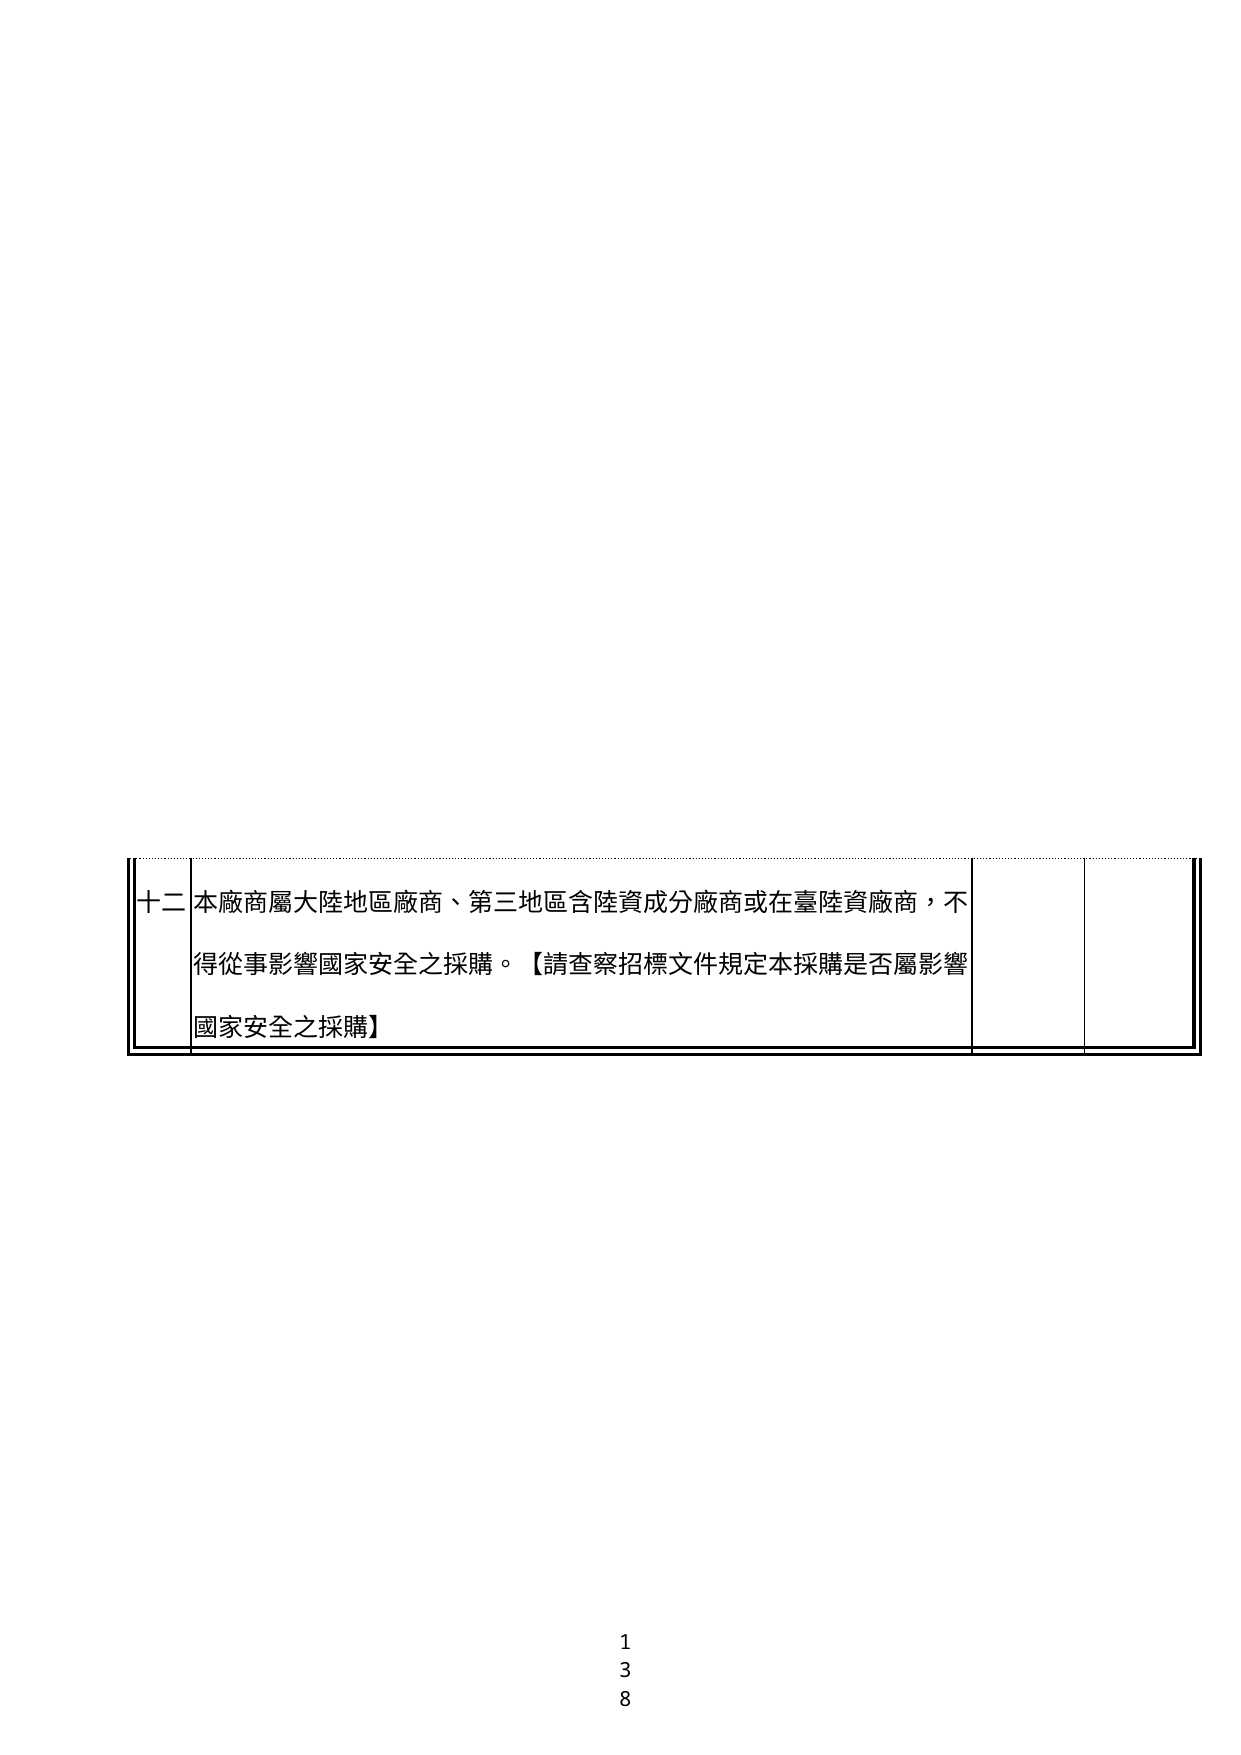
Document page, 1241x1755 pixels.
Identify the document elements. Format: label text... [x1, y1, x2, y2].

table_cell [973, 858, 1084, 1046]
table_cell [1085, 858, 1192, 1046]
table_cell 十二 [136, 858, 190, 1046]
table_cell 本廠商屬大陸地區廠商、第三地區含陸資成分廠商或在臺陸資廠商，不得從事影響國家安全之採購。【請查察招標文件規定本採購是否屬影響國家安全之採購】 [192, 858, 971, 1046]
